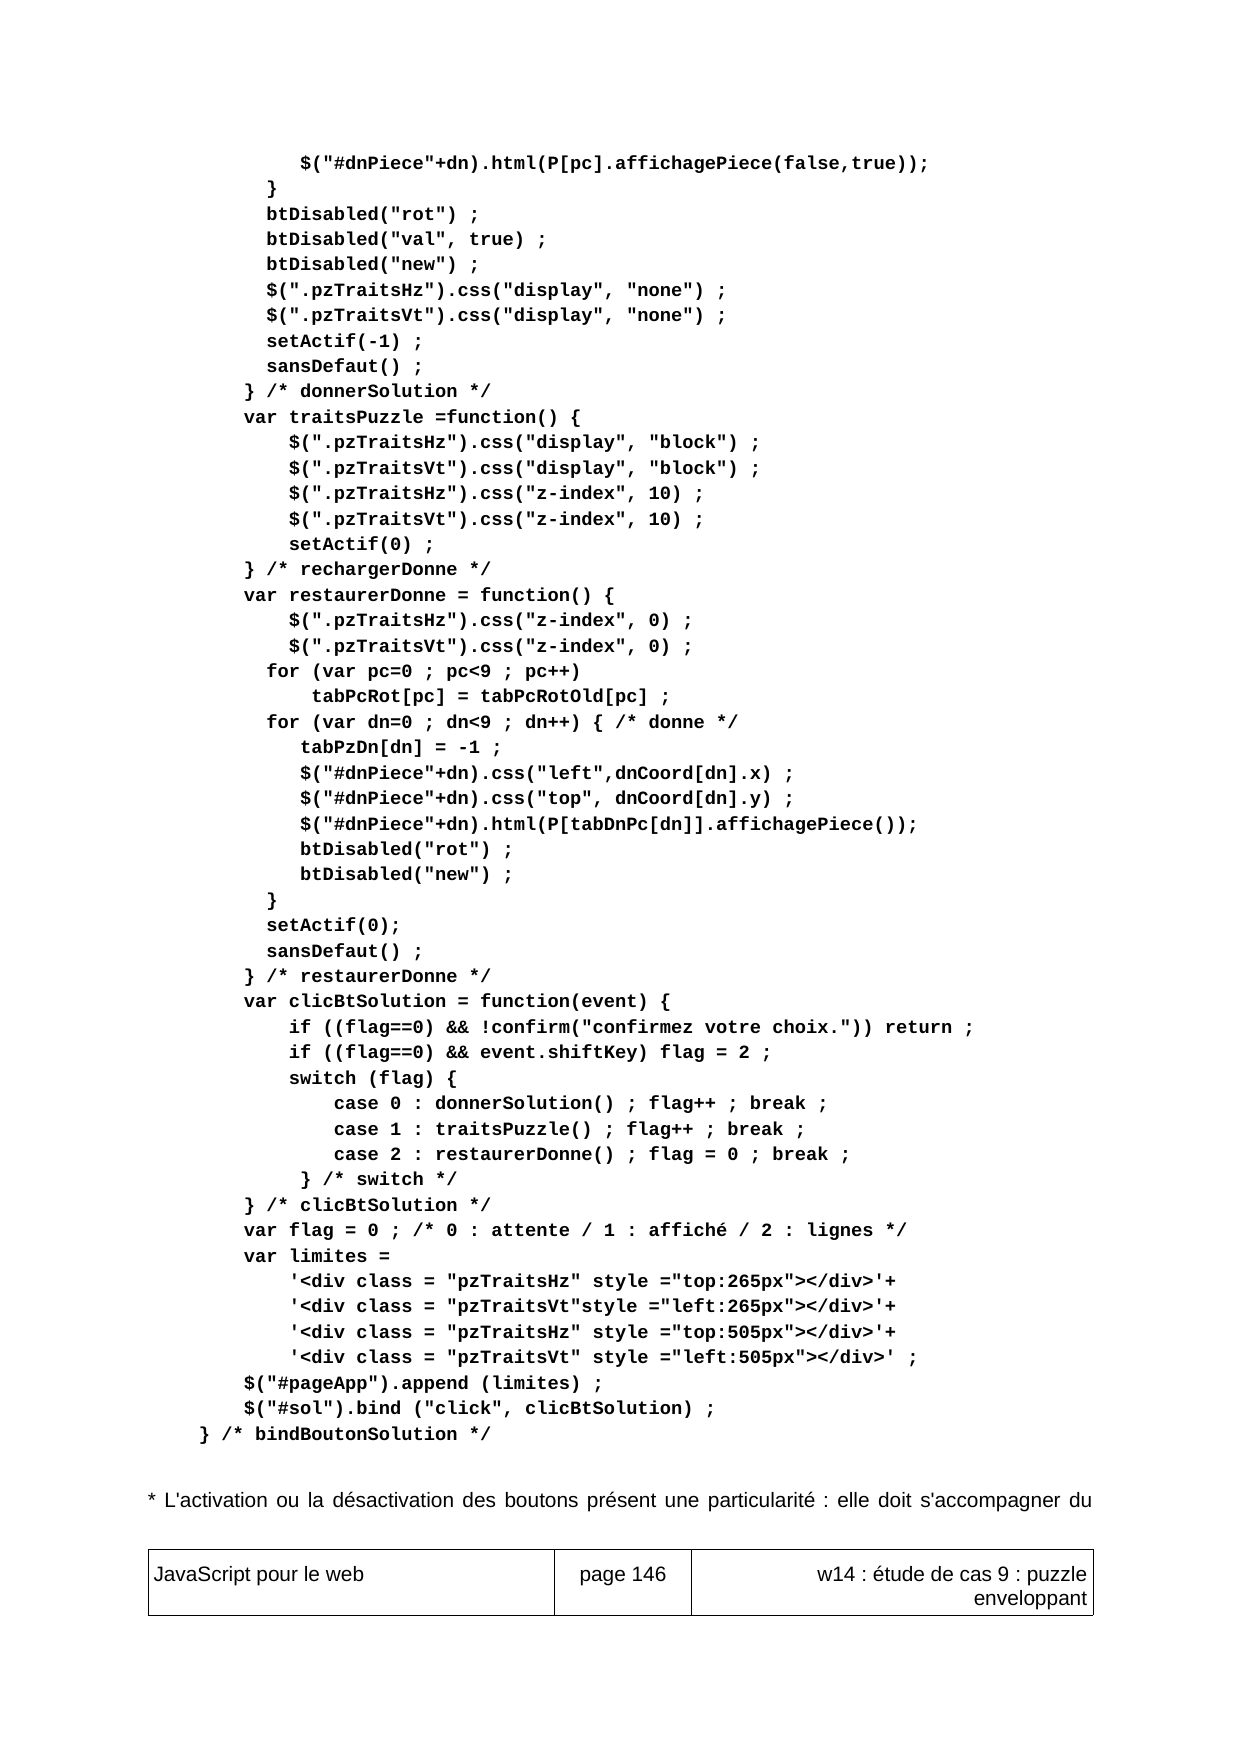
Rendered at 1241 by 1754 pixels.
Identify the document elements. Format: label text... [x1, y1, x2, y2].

text } /* restaurerDonne */ [148, 961, 1093, 986]
text case 2 : restaurerDonne() ; flag = 0 ; break ; [148, 1139, 1093, 1164]
text $("#pageApp").append (limites) ; [148, 1368, 1093, 1393]
text } /* switch */ [148, 1164, 1093, 1190]
text btDisabled("val", true) ; [148, 224, 1093, 249]
text sansDefaut() ; [148, 936, 1093, 961]
text btDisabled("new") ; [148, 249, 1093, 275]
text '<div class = "pzTraitsHz" style ="top:265px"></div>'+ [148, 1266, 1093, 1291]
text $(".pzTraitsHz").css("display", "none") ; [148, 275, 1093, 300]
text * L'activation ou la désactivation des boutons présent une particularité : elle doit s'accompagner du [148, 1488, 1093, 1512]
text case 1 : traitsPuzzle() ; flag++ ; break ; [148, 1113, 1093, 1139]
text '<div class = "pzTraitsHz" style ="top:505px"></div>'+ [148, 1317, 1093, 1342]
text var clicBtSolution = function(event) { [148, 986, 1093, 1012]
text '<div class = "pzTraitsVt" style ="left:505px"></div>' ; [148, 1342, 1093, 1368]
text switch (flag) { [148, 1063, 1093, 1088]
text btDisabled("new") ; [148, 859, 1093, 885]
text } /* donnerSolution */ [148, 376, 1093, 402]
text $(".pzTraitsVt").css("display", "block") ; [148, 453, 1093, 478]
text $("#dnPiece"+dn).css("top", dnCoord[dn].y) ; [148, 783, 1093, 808]
text if ((flag==0) && event.shiftKey) flag = 2 ; [148, 1037, 1093, 1063]
text if ((flag==0) && !confirm("confirmez votre choix.")) return ; [148, 1012, 1093, 1037]
text setActif(-1) ; [148, 326, 1093, 351]
text $("#dnPiece"+dn).css("left",dnCoord[dn].x) ; [148, 758, 1093, 783]
text $(".pzTraitsHz").css("z-index", 0) ; [148, 605, 1093, 631]
text var flag = 0 ; /* 0 : attente / 1 : affiché / 2 : lignes */ [148, 1215, 1093, 1241]
text var restaurerDonne = function() { [148, 580, 1093, 605]
text $("#dnPiece"+dn).html(P[tabDnPc[dn]].affichagePiece()); [148, 808, 1093, 834]
text tabPzDn[dn] = -1 ; [148, 732, 1093, 758]
text $(".pzTraitsVt").css("z-index", 10) ; [148, 503, 1093, 529]
text $(".pzTraitsVt").css("z-index", 0) ; [148, 631, 1093, 656]
text setActif(0) ; [148, 529, 1093, 554]
text } /* bindBoutonSolution */ [148, 1418, 1093, 1452]
text $("#sol").bind ("click", clicBtSolution) ; [148, 1393, 1093, 1418]
text $(".pzTraitsHz").css("display", "block") ; [148, 427, 1093, 453]
text tabPcRot[pc] = tabPcRotOld[pc] ; [148, 681, 1093, 707]
text $(".pzTraitsHz").css("z-index", 10) ; [148, 478, 1093, 503]
text var limites = [148, 1241, 1093, 1266]
text } /* rechargerDonne */ [148, 554, 1093, 580]
text for (var pc=0 ; pc<9 ; pc++) [148, 656, 1093, 681]
text var traitsPuzzle =function() { [148, 402, 1093, 427]
text case 0 : donnerSolution() ; flag++ ; break ; [148, 1088, 1093, 1113]
text '<div class = "pzTraitsVt"style ="left:265px"></div>'+ [148, 1291, 1093, 1317]
text btDisabled("rot") ; [148, 198, 1093, 224]
text setActif(0); [148, 910, 1093, 936]
text } [148, 173, 1093, 198]
text $("#dnPiece"+dn).html(P[pc].affichagePiece(false,true)); [148, 148, 1093, 173]
text } /* clicBtSolution */ [148, 1190, 1093, 1215]
text sansDefaut() ; [148, 351, 1093, 376]
text btDisabled("rot") ; [148, 834, 1093, 859]
text $(".pzTraitsVt").css("display", "none") ; [148, 300, 1093, 326]
text } [148, 885, 1093, 910]
text for (var dn=0 ; dn<9 ; dn++) { /* donne */ [148, 707, 1093, 732]
